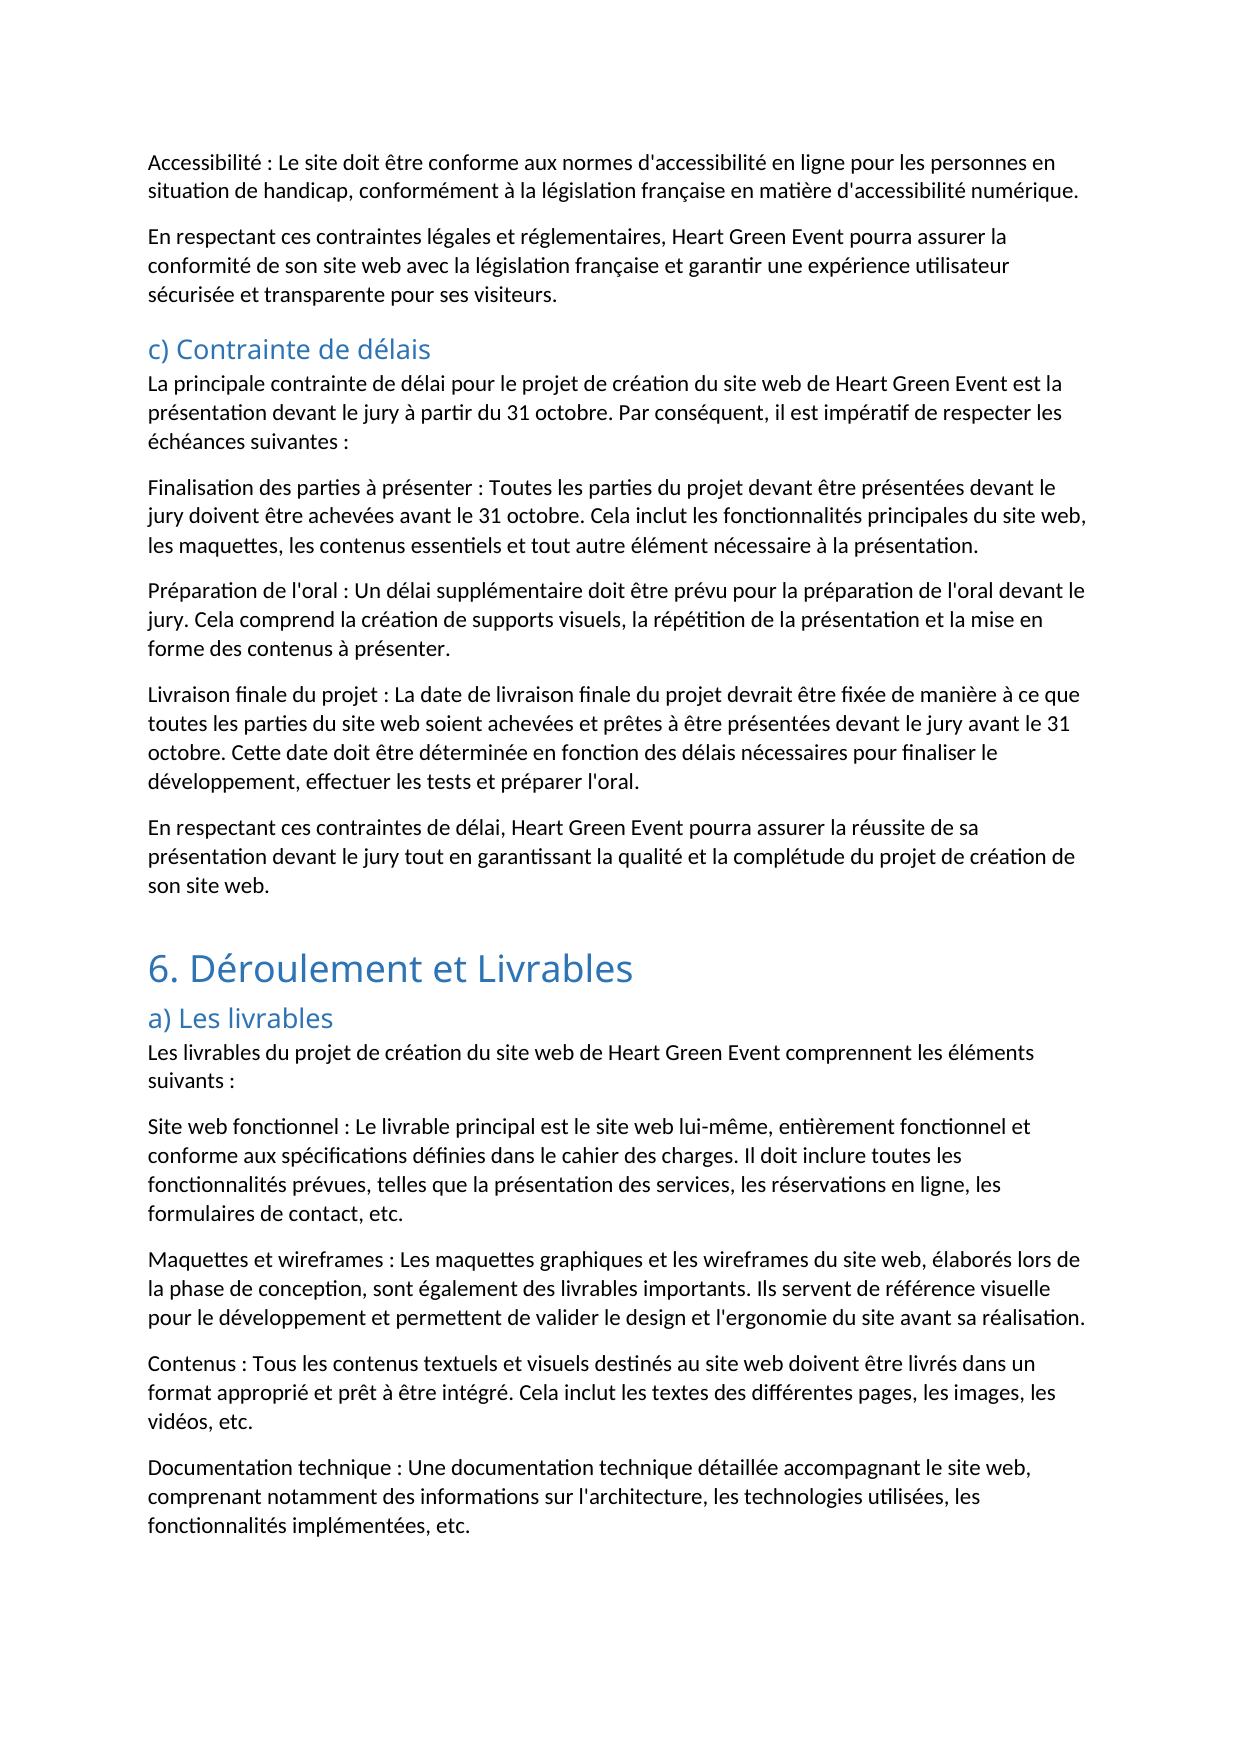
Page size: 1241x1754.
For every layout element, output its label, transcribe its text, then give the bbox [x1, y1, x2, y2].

text Maquettes et wireframes : Les maquettes graphiques et les wireframes du site web, élaborés lors de la phase de conception, sont également des livrables importants. Ils servent de référence visuelle pour le développement et permettent de valider le design et l'ergonomie du site avant sa réalisation. [148, 1245, 1093, 1331]
text Préparation de l'oral : Un délai supplémentaire doit être prévu pour la préparation de l'oral devant le jury. Cela comprend la création de supports visuels, la répétition de la présentation et la mise en forme des contenus à présenter. [148, 576, 1093, 663]
text Site web fonctionnel : Le livrable principal est le site web lui-même, entièrement fonctionnel et conforme aux spécifications définies dans le cahier des charges. Il doit inclure toutes les fonctionnalités prévues, telles que la présentation des services, les réservations en ligne, les formulaires de contact, etc. [148, 1112, 1093, 1228]
text Contenus : Tous les contenus textuels et visuels destinés au site web doivent être livrés dans un format approprié et prêt à être intégré. Cela inclut les textes des différentes pages, les images, les vidéos, etc. [148, 1349, 1093, 1435]
text En respectant ces contraintes légales et réglementaires, Heart Green Event pourra assurer la conformité de son site web avec la législation française et garantir une expérience utilisateur sécurisée et transparente pour ses visiteurs. [148, 222, 1093, 308]
subtitle c) Contrainte de délais [148, 330, 1093, 367]
text La principale contrainte de délai pour le projet de création du site web de Heart Green Event est la présentation devant le jury à partir du 31 octobre. Par conséquent, il est impératif de respecter les échéances suivantes : [148, 369, 1093, 455]
subtitle a) Les livrables [148, 999, 1093, 1036]
text Les livrables du projet de création du site web de Heart Green Event comprennent les éléments suivants : [148, 1038, 1093, 1095]
text En respectant ces contraintes de délai, Heart Green Event pourra assurer la réussite de sa présentation devant le jury tout en garantissant la qualité et la complétude du projet de création de son site web. [148, 813, 1093, 899]
text Accessibilité : Le site doit être conforme aux normes d'accessibilité en ligne pour les personnes en situation de handicap, conformément à la législation française en matière d'accessibilité numérique. [148, 148, 1093, 205]
text Finalisation des parties à présenter : Toutes les parties du projet devant être présentées devant le jury doivent être achevées avant le 31 octobre. Cela inclut les fonctionnalités principales du site web, les maquettes, les contenus essentiels et tout autre élément nécessaire à la présentation. [148, 473, 1093, 559]
subtitle 6. Déroulement et Livrables [148, 942, 1093, 993]
text Livraison finale du projet : La date de livraison finale du projet devrait être fixée de manière à ce que toutes les parties du site web soient achevées et prêtes à être présentées devant le jury avant le 31 octobre. Cette date doit être déterminée en fonction des délais nécessaires pour finaliser le développement, effectuer les tests et préparer l'oral. [148, 680, 1093, 796]
text Documentation technique : Une documentation technique détaillée accompagnant le site web, comprenant notamment des informations sur l'architecture, les technologies utilisées, les fonctionnalités implémentées, etc. [148, 1453, 1093, 1539]
